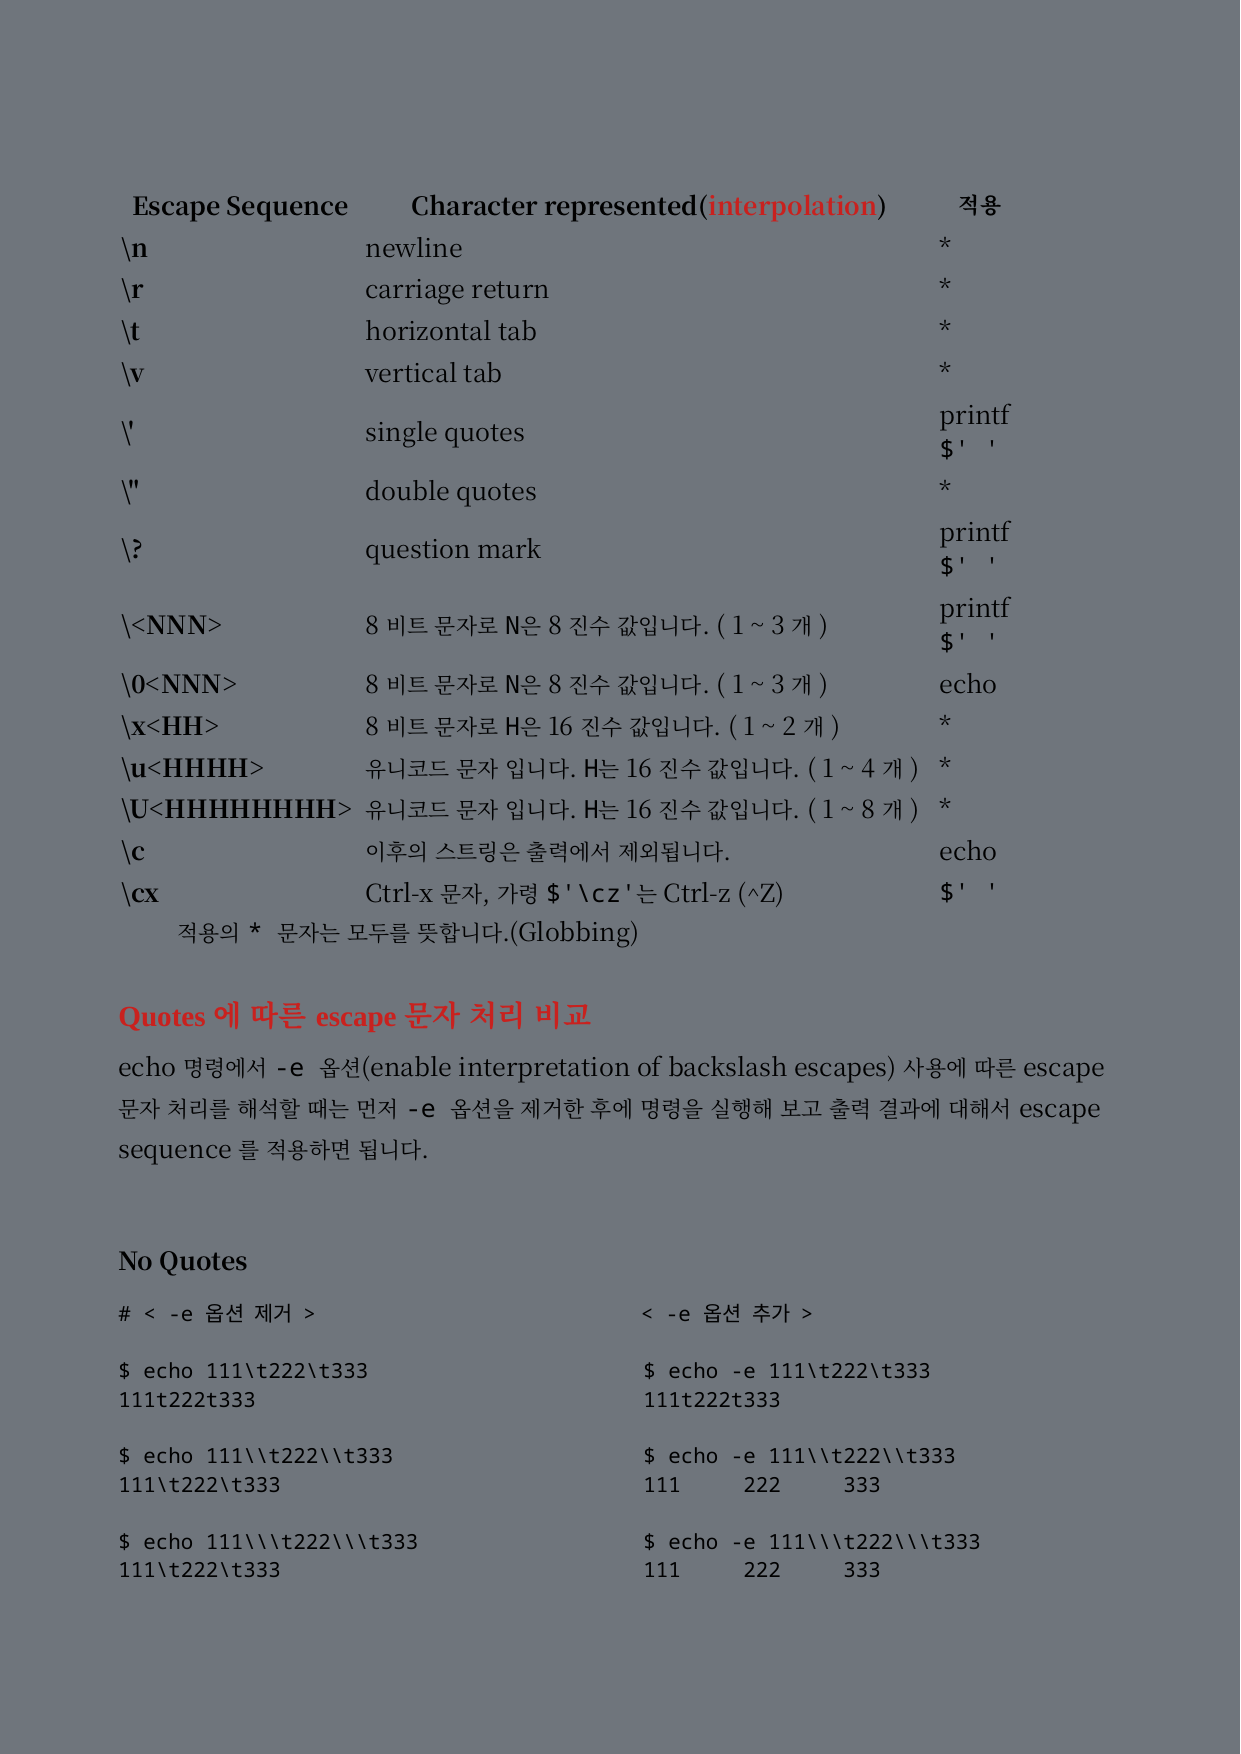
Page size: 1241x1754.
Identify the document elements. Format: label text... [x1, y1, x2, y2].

table_cell question mark [363, 510, 936, 586]
table_cell * [936, 745, 1023, 787]
table_cell \n [118, 225, 362, 267]
text $ echo 111\\t222\\t333 $ echo -e 111\\t222\\t333 [118, 1442, 1122, 1470]
table_cell carriage return [363, 267, 936, 309]
table_cell * [936, 309, 1023, 351]
table_cell single quotes [363, 393, 936, 468]
table_cell printf $' ' [936, 510, 1023, 586]
table_cell 이후의 스트링은 출력에서 제외됩니다. [363, 829, 936, 871]
table_cell * [936, 787, 1023, 829]
text 111\t222\t333 111 222 333 [118, 1470, 1122, 1498]
table_cell echo [936, 662, 1023, 703]
table_cell printf $' ' [936, 393, 1023, 468]
table_cell vertical tab [363, 351, 936, 392]
table_cell printf $' ' [936, 586, 1023, 662]
table_cell \c [118, 829, 362, 871]
table_cell horizontal tab [363, 309, 936, 351]
text # < -e 옵션 제거 > < -e 옵션 추가 > [118, 1297, 1122, 1328]
table_cell 유니코드 문자 입니다. H는 16 진수 값입니다. ( 1 ~ 8 개 ) [363, 787, 936, 829]
table_cell \u<HHHH> [118, 745, 362, 787]
table_cell 8 비트 문자로 H은 16 진수 값입니다. ( 1 ~ 2 개 ) [363, 704, 936, 745]
table_cell * [936, 225, 1023, 267]
text $ echo 111\\\t222\\\t333 $ echo -e 111\\\t222\\\t333 [118, 1527, 1122, 1555]
table_cell * [936, 704, 1023, 745]
table_cell 8 비트 문자로 N은 8 진수 값입니다. ( 1 ~ 3 개 ) [363, 662, 936, 703]
table_cell \t [118, 309, 362, 351]
table_header Character represented(interpolation) [363, 184, 936, 225]
text 111\t222\t333 111 222 333 [118, 1555, 1122, 1584]
text No Quotes [118, 1242, 1122, 1278]
subtitle Quotes 에 따른 escape 문자 처리 비교 [118, 993, 1122, 1035]
table_cell echo [936, 829, 1023, 871]
text $ echo 111\t222\t333 $ echo -e 111\t222\t333 [118, 1356, 1122, 1385]
table_cell \<NNN> [118, 586, 362, 662]
table_cell 8 비트 문자로 N은 8 진수 값입니다. ( 1 ~ 3 개 ) [363, 586, 936, 662]
table_header 적용 [936, 184, 1023, 225]
table_cell double quotes [363, 468, 936, 510]
table_cell * [936, 351, 1023, 392]
table_cell \r [118, 267, 362, 309]
table_cell * [936, 267, 1023, 309]
table_cell newline [363, 225, 936, 267]
table_cell \" [118, 468, 362, 510]
table_cell \v [118, 351, 362, 392]
table_cell \U<HHHHHHHH> [118, 787, 362, 829]
text echo 명령에서 -e 옵션(enable interpretation of backslash escapes) 사용에 따른 escape 문자 처리를 해석할 때는 먼저 -e 옵션을 제거한 후에 명령을 실행해 보고 출력 결과에 대해서 escape sequence 를 적용하면 됩니다. [118, 1047, 1122, 1166]
table_cell 유니코드 문자 입니다. H는 16 진수 값입니다. ( 1 ~ 4 개 ) [363, 745, 936, 787]
table_cell Ctrl-x 문자, 가령 $'\cz'는 Ctrl-z (^Z) [363, 871, 936, 913]
table_cell \0<NNN> [118, 662, 362, 703]
table_header Escape Sequence [118, 184, 362, 225]
table_cell \? [118, 510, 362, 586]
text 적용의 * 문자는 모두를 뜻합니다.(Globbing) [177, 913, 1063, 949]
text 111t222t333 111t222t333 [118, 1385, 1122, 1413]
table_cell \' [118, 393, 362, 468]
table_cell \cx [118, 871, 362, 913]
table_cell \x<HH> [118, 704, 362, 745]
table_cell * [936, 468, 1023, 510]
table_cell $' ' [936, 871, 1023, 913]
